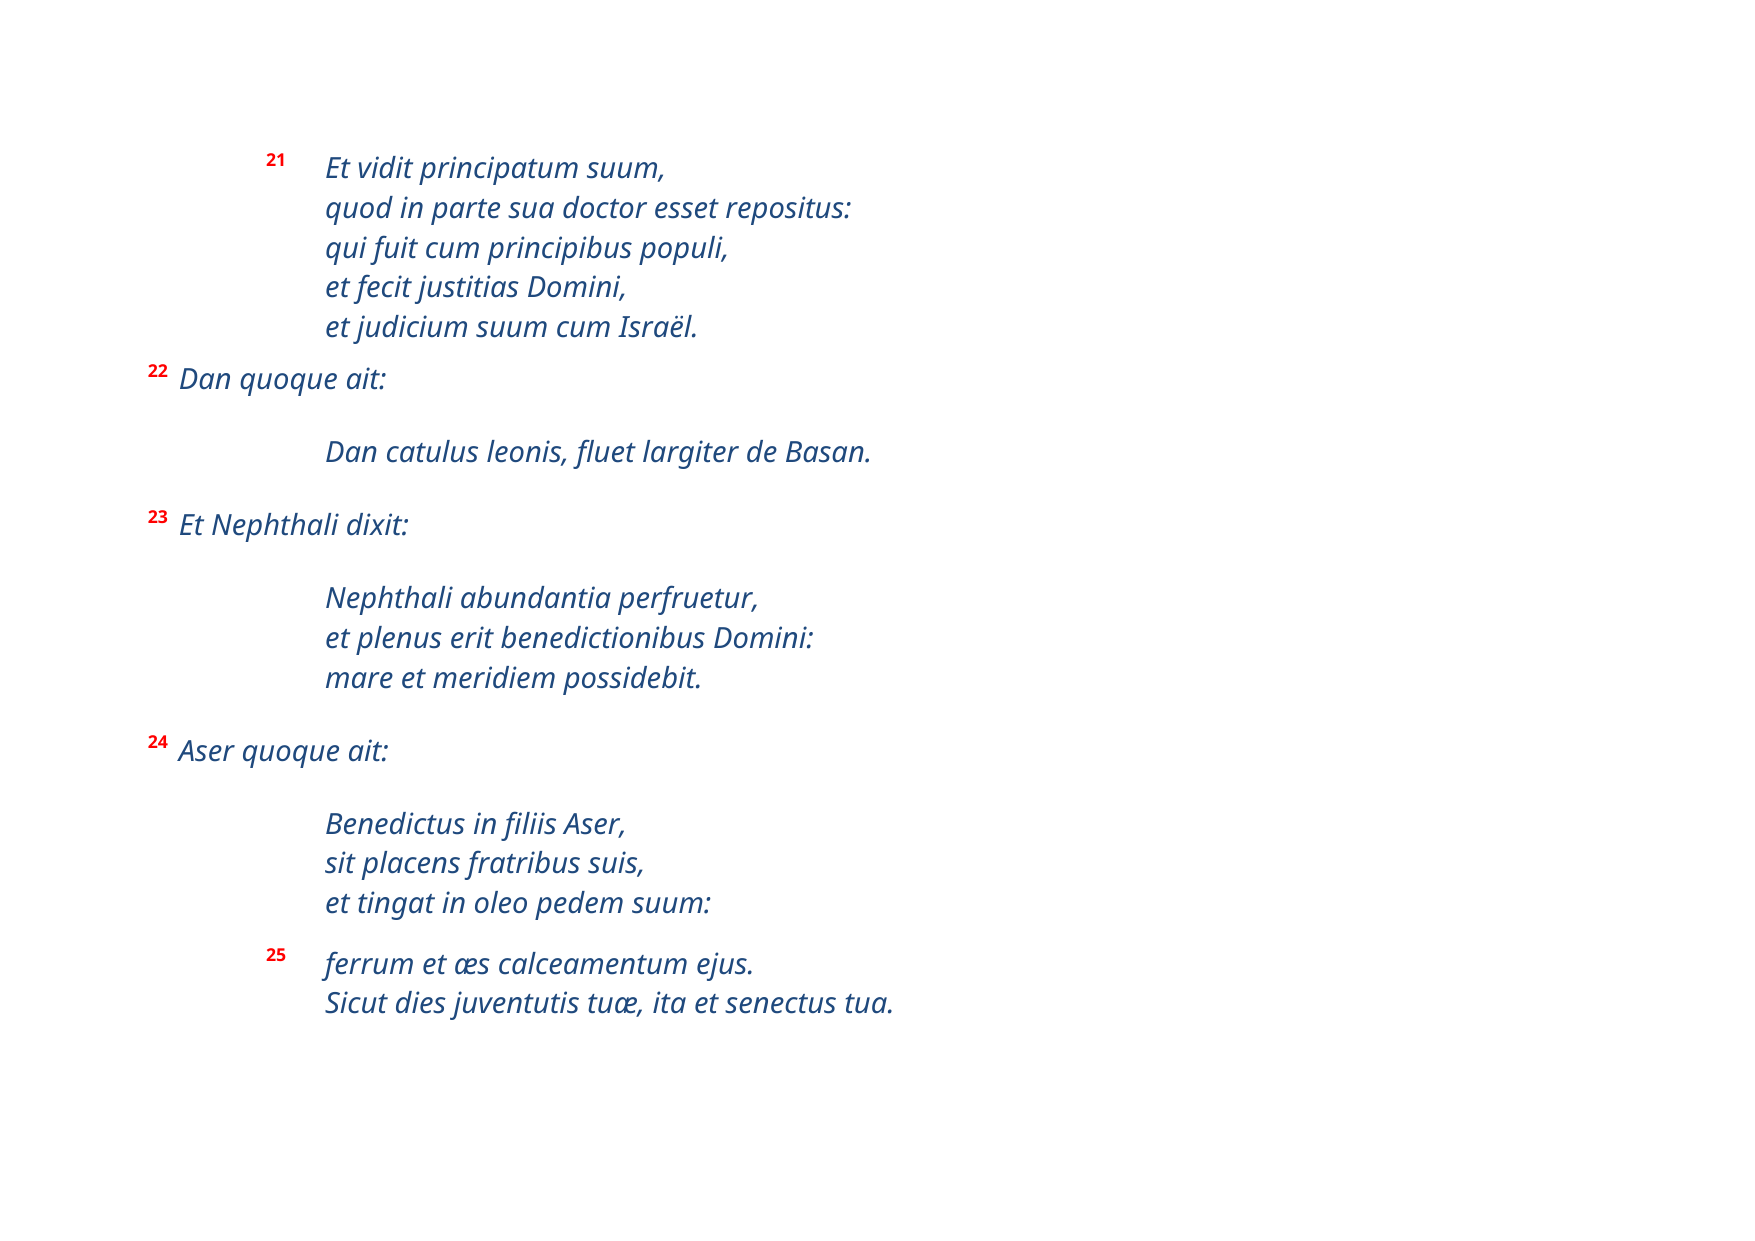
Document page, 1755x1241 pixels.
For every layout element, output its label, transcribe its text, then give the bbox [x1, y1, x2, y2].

text 22 Dan quoque ait: [148, 359, 1606, 398]
text 23 Et Nephthali dixit: [148, 505, 1606, 544]
text Nephthali abundantia perfruetur, et plenus erit benedictionibus Domini: mare et meridiem possidebit. [266, 578, 1488, 697]
text 24 Aser quoque ait: [148, 730, 1606, 770]
text 25 ferrum et æs calceamentum ejus. Sicut dies juventutis tuæ, ita et senectus tua. [266, 943, 1488, 1022]
text Dan catulus leonis, fluet largiter de Basan. [266, 432, 1488, 471]
text 21 Et vidit principatum suum, quod in parte sua doctor esset repositus: qui fuit cum principibus populi, et fecit justitias Domini, et judicium suum cum Israël. [266, 148, 1488, 346]
text Benedictus in filiis Aser, sit placens fratribus suis, et tingat in oleo pedem suum: [266, 803, 1488, 922]
